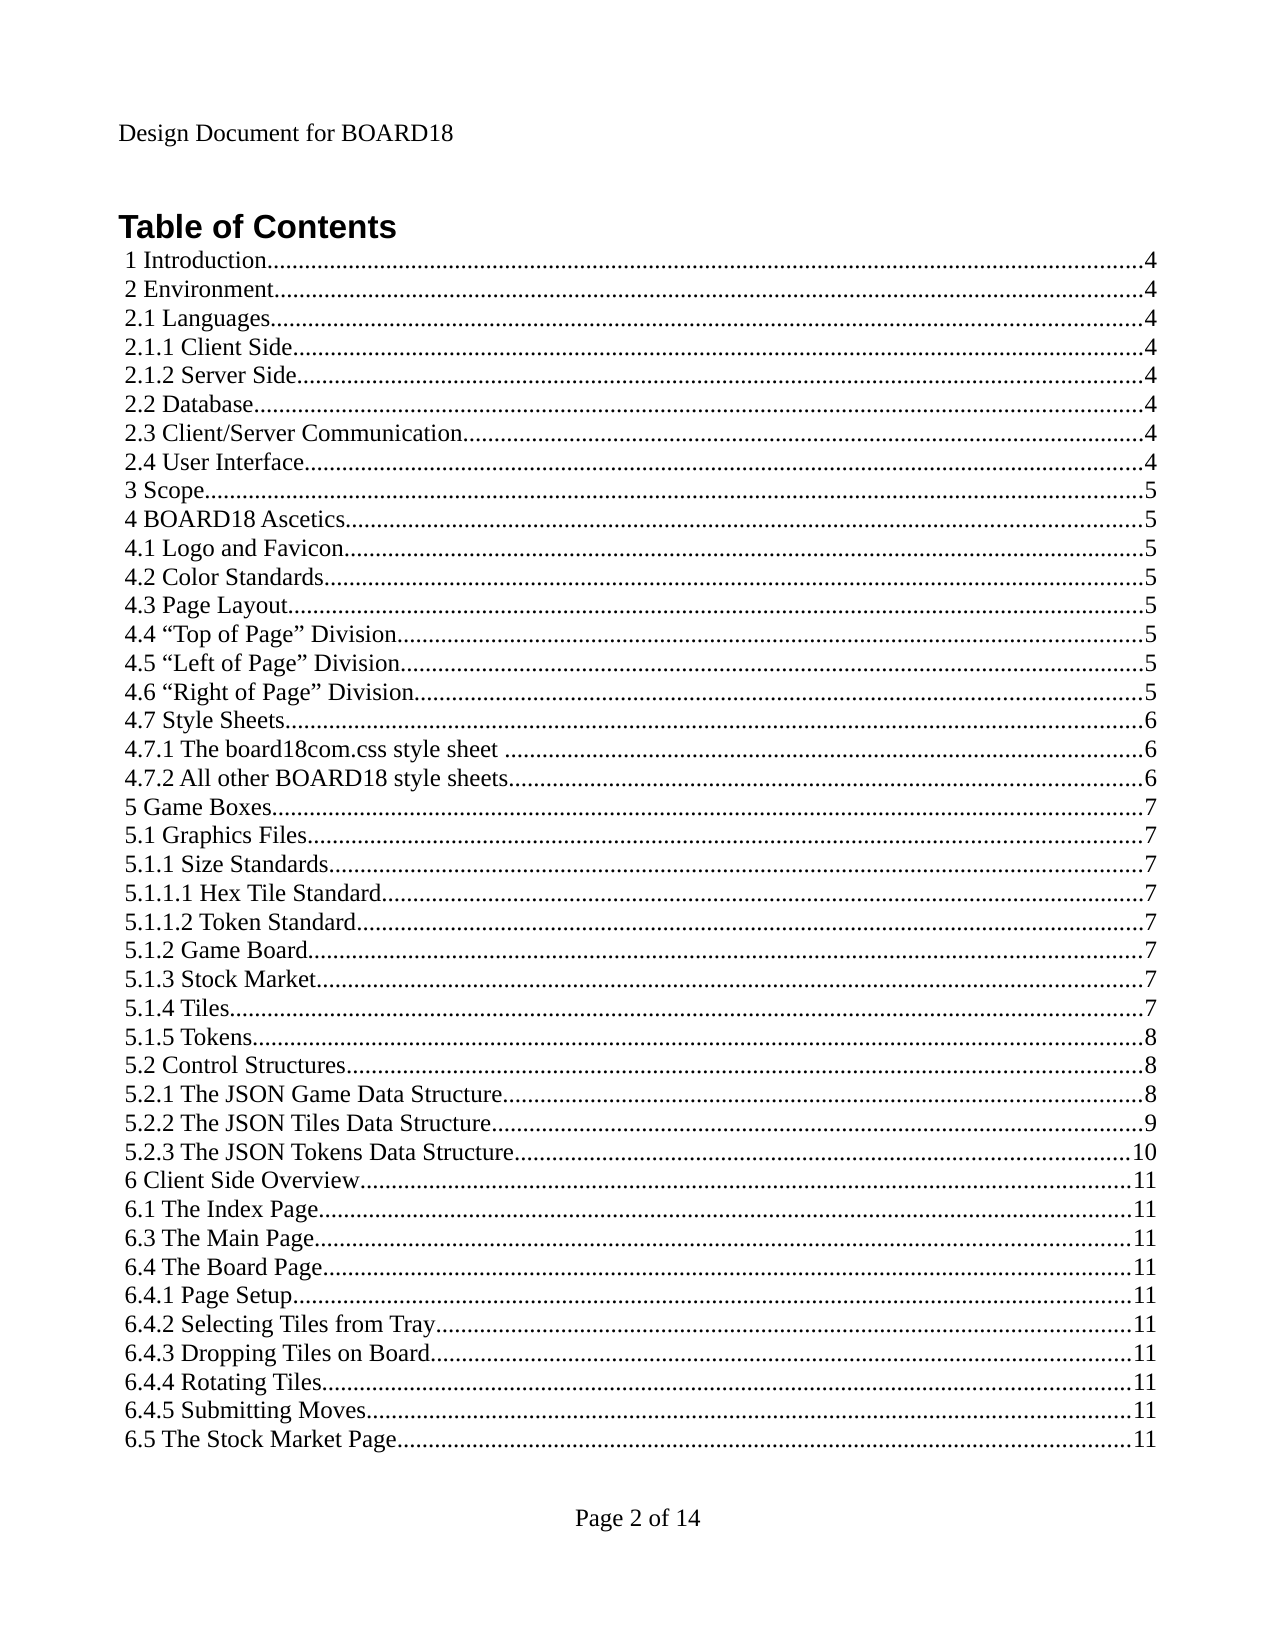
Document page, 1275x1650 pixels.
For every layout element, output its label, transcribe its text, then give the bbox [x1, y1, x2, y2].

text 5.2.2 The JSON Tiles Data Structure 9 [118, 1108, 1157, 1137]
text 4.5 “Left of Page” Division 5 [118, 648, 1157, 677]
text 4.4 “Top of Page” Division 5 [118, 619, 1157, 648]
text 2.4 User Interface 4 [118, 447, 1157, 475]
text 6.4.4 Rotating Tiles 11 [118, 1367, 1157, 1395]
text 4.1 Logo and Favicon 5 [118, 533, 1157, 562]
text 5.1.1 Size Standards 7 [118, 849, 1157, 878]
text 5.1.5 Tokens 8 [118, 1022, 1157, 1050]
text 2 Environment 4 [118, 274, 1157, 303]
text 5.2.1 The JSON Game Data Structure 8 [118, 1079, 1157, 1108]
text 5.1.4 Tiles 7 [118, 993, 1157, 1022]
text 4.6 “Right of Page” Division 5 [118, 677, 1157, 705]
text 5.1.2 Game Board 7 [118, 935, 1157, 964]
text 4 BOARD18 Ascetics 5 [118, 504, 1157, 533]
text 6.1 The Index Page 11 [118, 1194, 1157, 1223]
text 4.3 Page Layout 5 [118, 590, 1157, 619]
text 1 Introduction 4 [118, 245, 1157, 274]
text 6.4.2 Selecting Tiles from Tray 11 [118, 1309, 1157, 1338]
text 5.1.3 Stock Market 7 [118, 964, 1157, 993]
text 2.1.1 Client Side 4 [118, 332, 1157, 360]
text 6.4.3 Dropping Tiles on Board 11 [118, 1338, 1157, 1367]
text 4.7 Style Sheets 6 [118, 705, 1157, 734]
text 6.5 The Stock Market Page 11 [118, 1424, 1157, 1453]
text 6.4.1 Page Setup 11 [118, 1280, 1157, 1309]
text 5.1.1.1 Hex Tile Standard 7 [118, 878, 1157, 907]
subtitle Table of Contents [118, 207, 1157, 245]
text 2.1 Languages 4 [118, 303, 1157, 332]
text 6 Client Side Overview 11 [118, 1165, 1157, 1194]
text 4.2 Color Standards 5 [118, 562, 1157, 590]
text 5.2.3 The JSON Tokens Data Structure 10 [118, 1137, 1157, 1165]
text 4.7.1 The board18com.css style sheet 6 [118, 734, 1157, 763]
text 4.7.2 All other BOARD18 style sheets 6 [118, 763, 1157, 792]
text 2.2 Database 4 [118, 389, 1157, 418]
text 5.2 Control Structures 8 [118, 1050, 1157, 1079]
text 3 Scope 5 [118, 475, 1157, 504]
text 2.3 Client/Server Communication 4 [118, 418, 1157, 447]
text 6.3 The Main Page 11 [118, 1223, 1157, 1252]
text 6.4.5 Submitting Moves 11 [118, 1395, 1157, 1424]
text 5.1.1.2 Token Standard 7 [118, 907, 1157, 935]
text 5.1 Graphics Files 7 [118, 820, 1157, 849]
text 2.1.2 Server Side 4 [118, 360, 1157, 389]
text 5 Game Boxes 7 [118, 792, 1157, 820]
text 6.4 The Board Page 11 [118, 1252, 1157, 1280]
